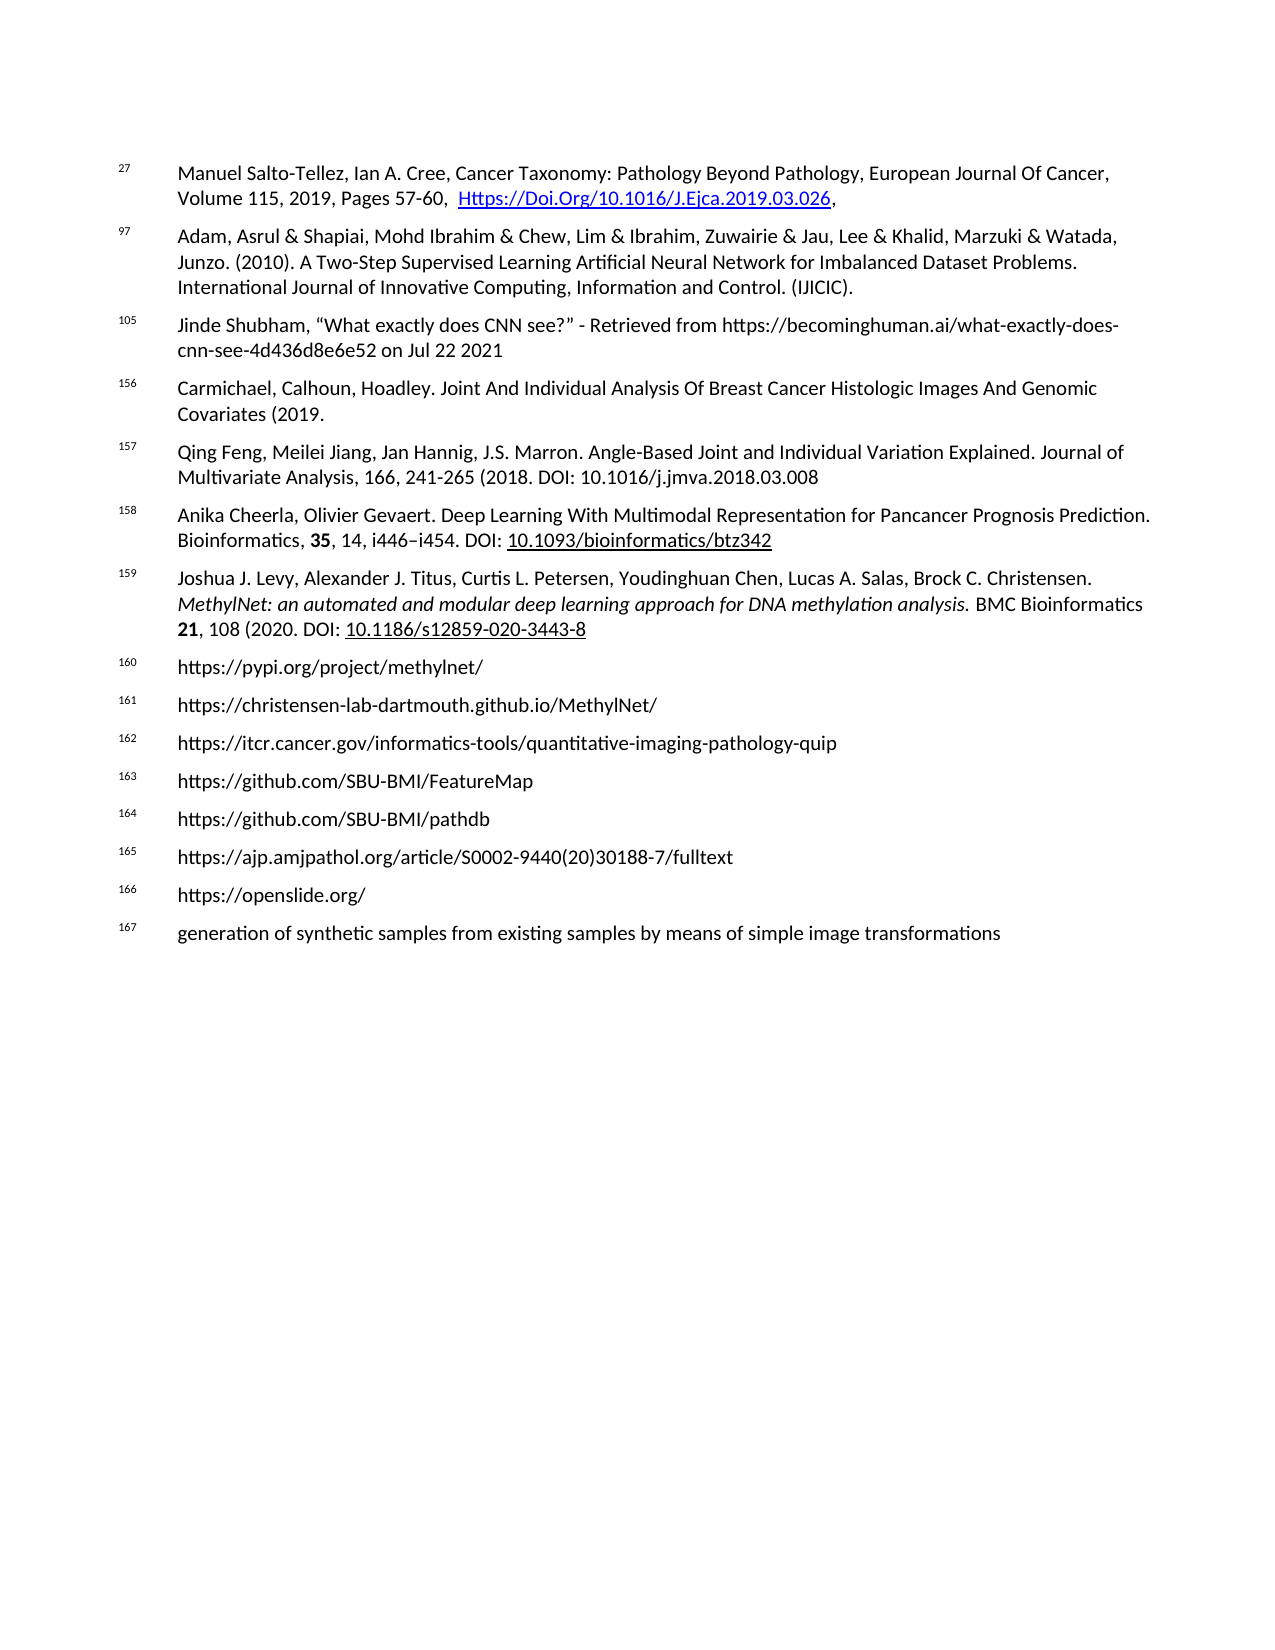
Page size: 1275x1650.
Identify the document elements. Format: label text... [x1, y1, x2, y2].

text https://ajp.amjpathol.org/article/S0002-9440(20)30188-7/fulltext [118, 844, 1157, 869]
text https://github.com/SBU-BMI/pathdb [118, 806, 1157, 831]
text https://openslide.org/ [118, 882, 1157, 907]
text https://itcr.cancer.gov/informatics-tools/quantitative-imaging-pathology-quip [118, 730, 1157, 756]
text generation of synthetic samples from existing samples by means of simple image transformations [118, 920, 1157, 945]
text https://pypi.org/project/methylnet/ [118, 654, 1157, 680]
text Manuel Salto-Tellez, Ian A. Cree, Cancer Taxonomy: Pathology Beyond Pathology, European Journal Of Cancer, Volume 115, 2019, Pages 57-60, Https://Doi.Org/10.1016/J.Ejca.2019.03.026, [118, 160, 1157, 211]
text https://christensen-lab-dartmouth.github.io/MethylNet/ [118, 692, 1157, 718]
text https://github.com/SBU-BMI/FeatureMap [118, 768, 1157, 793]
text Qing Feng, Meilei Jiang, Jan Hannig, J.S. Marron. Angle-Based Joint and Individual Variation Explained. Journal of Multivariate Analysis, 166, 241-265 (2018. DOI: 10.1016/j.jmva.2018.03.008 [118, 439, 1157, 490]
text Carmichael, Calhoun, Hoadley. Joint And Individual Analysis Of Breast Cancer Histologic Images And Genomic Covariates (2019. [118, 376, 1157, 426]
text Anika Cheerla, Olivier Gevaert. Deep Learning With Multimodal Representation for Pancancer Prognosis Prediction. Bioinformatics, 35, 14, i446–i454. DOI: 10.1093/bioinformatics/btz342 [118, 502, 1157, 553]
text Joshua J. Levy, Alexander J. Titus, Curtis L. Petersen, Youdinghuan Chen, Lucas A. Salas, Brock C. Christensen. MethylNet: an automated and modular deep learning approach for DNA methylation analysis. BMC Bioinformatics 21, 108 (2020. DOI: 10.1186/s12859-020-3443-8 [118, 566, 1157, 642]
text Adam, Asrul & Shapiai, Mohd Ibrahim & Chew, Lim & Ibrahim, Zuwairie & Jau, Lee & Khalid, Marzuki & Watada, Junzo. (2010). A Two-Step Supervised Learning Artificial Neural Network for Imbalanced Dataset Problems. International Journal of Innovative Computing, Information and Control. (IJICIC). [118, 223, 1157, 300]
text Jinde Shubham, “What exactly does CNN see?” - Retrieved from https://becominghuman.ai/what-exactly-does-cnn-see-4d436d8e6e52 on Jul 22 2021 [118, 312, 1157, 363]
